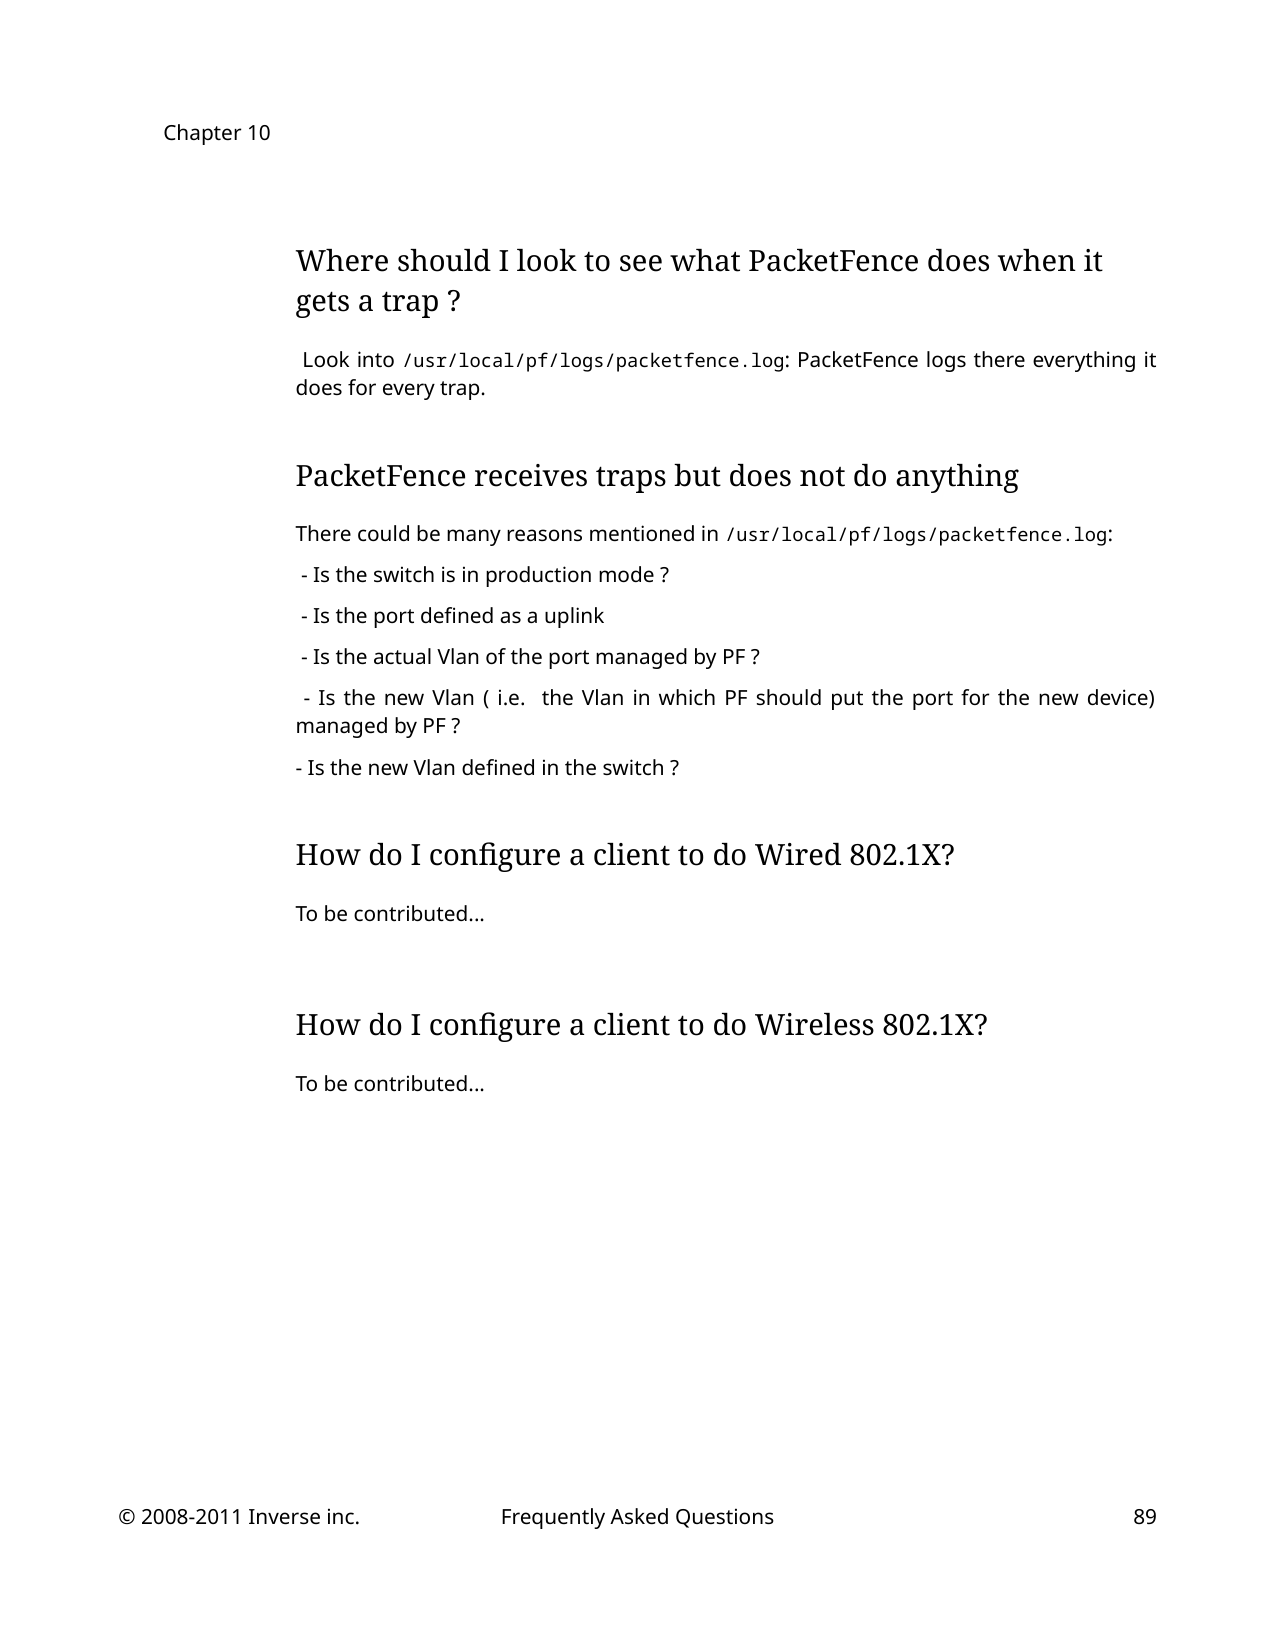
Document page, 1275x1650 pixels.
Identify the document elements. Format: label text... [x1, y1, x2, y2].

subtitle How do I configure a client to do Wireless 802.1X? [295, 1004, 1157, 1044]
subtitle How do I configure a client to do Wired 802.1X? [295, 834, 1157, 874]
text - Is the port defined as a uplink [295, 601, 1157, 630]
text To be contributed... [295, 899, 1157, 927]
text - Is the switch is in production mode ? [295, 560, 1157, 589]
text There could be many reasons mentioned in /usr/local/pf/logs/packetfence.log: [295, 519, 1157, 548]
list - Is the new Vlan defined in the switch ? [295, 753, 1157, 781]
text Look into /usr/local/pf/logs/packetfence.log: PacketFence logs there everything it does for every trap. [295, 345, 1157, 402]
text - Is the new Vlan ( i.e. the Vlan in which PF should put the port for the new device) managed by PF ? [295, 683, 1157, 740]
subtitle Where should I look to see what PacketFence does when it gets a trap ? [295, 241, 1157, 320]
subtitle PacketFence receives traps but does not do anything [295, 455, 1157, 495]
text To be contributed... [295, 1069, 1157, 1097]
text - Is the actual Vlan of the port managed by PF ? [295, 642, 1157, 671]
